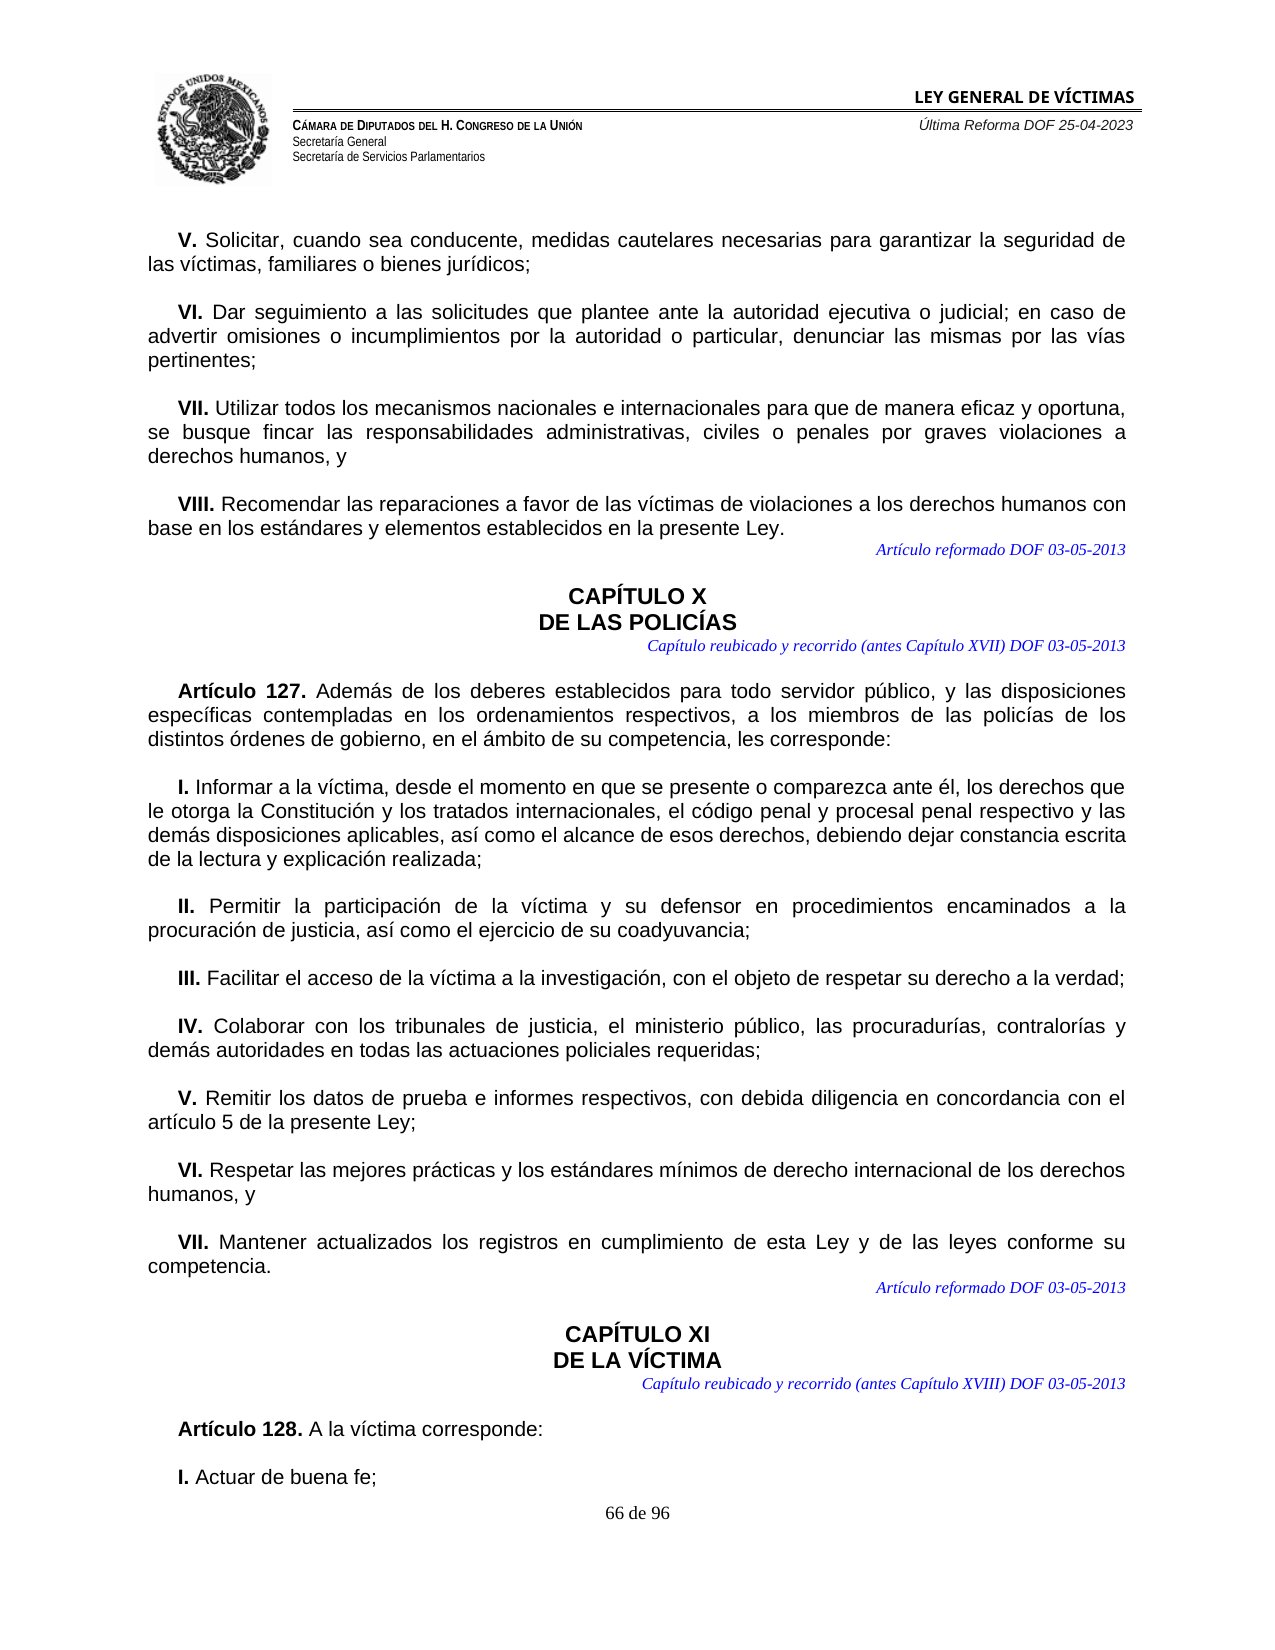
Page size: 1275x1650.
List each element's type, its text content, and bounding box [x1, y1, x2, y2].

text Capítulo reubicado y recorrido (antes Capítulo XVII) DOF 03-05-2013 [148, 636, 1127, 655]
text V. Solicitar, cuando sea conducente, medidas cautelares necesarias para garantizar la seguridad de las víctimas, familiares o bienes jurídicos; [148, 228, 1127, 276]
text Artículo reformado DOF 03-05-2013 [148, 1278, 1127, 1297]
text VII. Utilizar todos los mecanismos nacionales e internacionales para que de manera eficaz y oportuna, se busque fincar las responsabilidades administrativas, civiles o penales por graves violaciones a derechos humanos, y [148, 396, 1127, 468]
text VIII. Recomendar las reparaciones a favor de las víctimas de violaciones a los derechos humanos con base en los estándares y elementos establecidos en la presente Ley. [148, 492, 1127, 540]
text DE LA VÍCTIMA [148, 1347, 1127, 1373]
text CAPÍTULO X [148, 583, 1127, 609]
text I. Informar a la víctima, desde el momento en que se presente o comparezca ante él, los derechos que le otorga la Constitución y los tratados internacionales, el código penal y procesal penal respectivo y las demás disposiciones aplicables, así como el alcance de esos derechos, debiendo dejar constancia escrita de la lectura y explicación realizada; [148, 774, 1127, 870]
text II. Permitir la participación de la víctima y su defensor en procedimientos encaminados a la procuración de justicia, así como el ejercicio de su coadyuvancia; [148, 894, 1127, 942]
text CAPÍTULO XI [148, 1321, 1127, 1347]
text VII. Mantener actualizados los registros en cumplimiento de esta Ley y de las leyes conforme su competencia. [148, 1230, 1127, 1278]
text VI. Dar seguimiento a las solicitudes que plantee ante la autoridad ejecutiva o judicial; en caso de advertir omisiones o incumplimientos por la autoridad o particular, denunciar las mismas por las vías pertinentes; [148, 300, 1127, 372]
text IV. Colaborar con los tribunales de justicia, el ministerio público, las procuradurías, contralorías y demás autoridades en todas las actuaciones policiales requeridas; [148, 1014, 1127, 1062]
text Artículo reformado DOF 03-05-2013 [148, 540, 1127, 559]
text V. Remitir los datos de prueba e informes respectivos, con debida diligencia en concordancia con el artículo 5 de la presente Ley; [148, 1086, 1127, 1134]
text VI. Respetar las mejores prácticas y los estándares mínimos de derecho internacional de los derechos humanos, y [148, 1158, 1127, 1206]
text Artículo 127. Además de los deberes establecidos para todo servidor público, y las disposiciones específicas contempladas en los ordenamientos respectivos, a los miembros de las policías de los distintos órdenes de gobierno, en el ámbito de su competencia, les corresponde: [148, 679, 1127, 751]
text III. Facilitar el acceso de la víctima a la investigación, con el objeto de respetar su derecho a la verdad; [148, 966, 1127, 990]
text Artículo 128. A la víctima corresponde: [148, 1417, 1127, 1441]
text DE LAS POLICÍAS [148, 609, 1127, 636]
text I. Actuar de buena fe; [148, 1464, 1127, 1488]
text Capítulo reubicado y recorrido (antes Capítulo XVIII) DOF 03-05-2013 [148, 1373, 1127, 1393]
